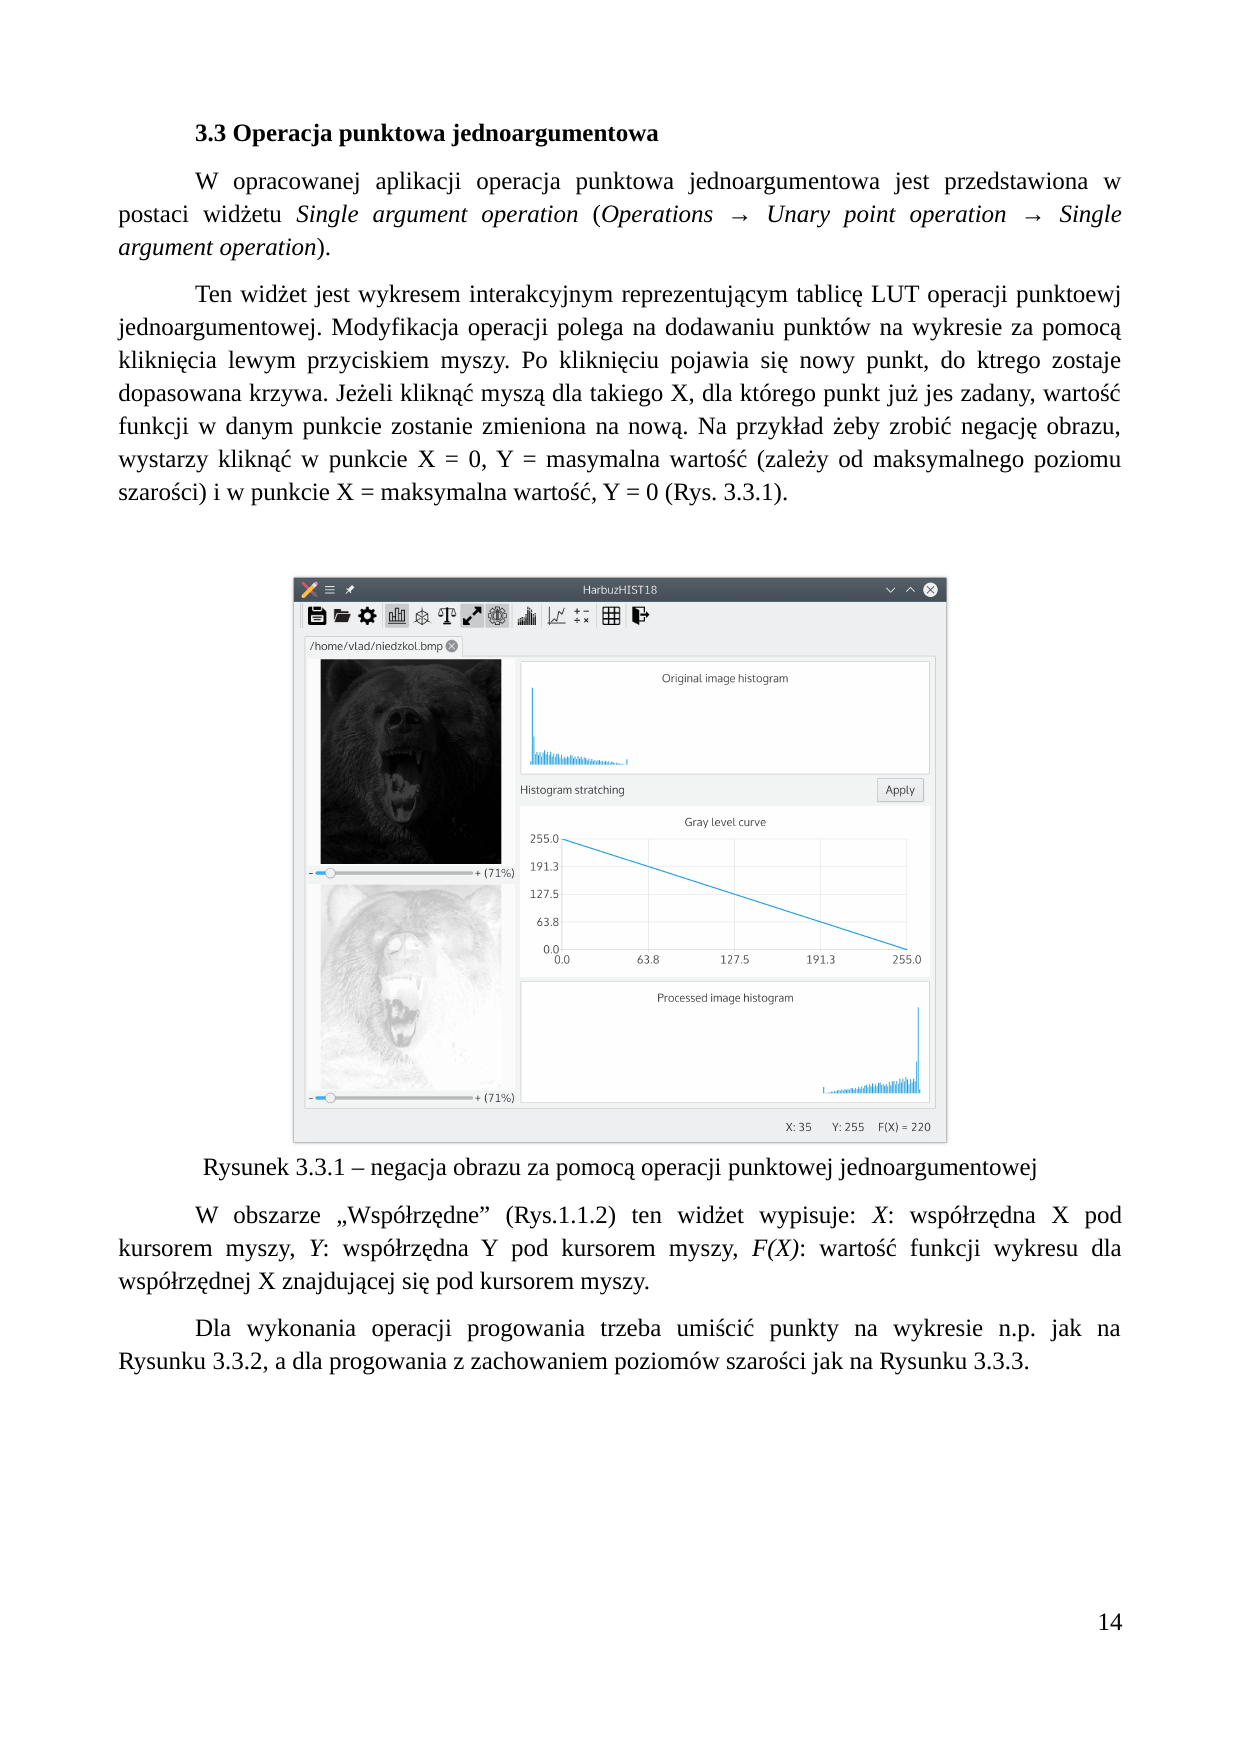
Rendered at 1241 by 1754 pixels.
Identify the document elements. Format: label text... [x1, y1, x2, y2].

text Ten widżet jest wykresem interakcyjnym reprezentującym tablicę LUT operacji punktoewj jednoargumentowej. Modyfikacja operacji polega na dodawaniu punktów na wykresie za pomocą kliknięcia lewym przyciskiem myszy. Po kliknięciu pojawia się nowy punkt, do ktrego zostaje dopasowana krzywa. Jeżeli kliknąć myszą dla takiego X, dla którego punkt już jes zadany, wartość funkcji w danym punkcie zostanie zmieniona na nową. Na przykład żeby zrobić negację obrazu, wystarzy kliknąć w punkcie X = 0, Y = masymalna wartość (zależy od maksymalnego poziomu szarości) i w punkcie X = maksymalna wartość, Y = 0 (Rys. 3.3.1). [118, 279, 1122, 506]
text W obszarze „Współrzędne” (Rys.1.1.2) ten widżet wypisuje: X: współrzędna X pod kursorem myszy, Y: współrzędna Y pod kursorem myszy, F(X): wartość funkcji wykresu dla współrzędnej X znajdującej się pod kursorem myszy. [118, 1200, 1122, 1294]
text W opracowanej aplikacji operacja punktowa jednoargumentowa jest przedstawiona w postaci widżetu Single argument operation (Operations → Unary point operation → Single argument operation). [118, 166, 1122, 261]
text Rysunek 3.3.1 – negacja obrazu za pomocą operacji punktowej jednoargumentowej [118, 1148, 1122, 1181]
picture [288, 572, 952, 1148]
text 3.3 Operacja punktowa jednoargumentowa [118, 118, 1122, 147]
text Dla wykonania operacji progowania trzeba umiścić punkty na wykresie n.p. jak na Rysunku 3.3.2, a dla progowania z zachowaniem poziomów szarości jak na Rysunku 3.3.3. [118, 1313, 1122, 1375]
